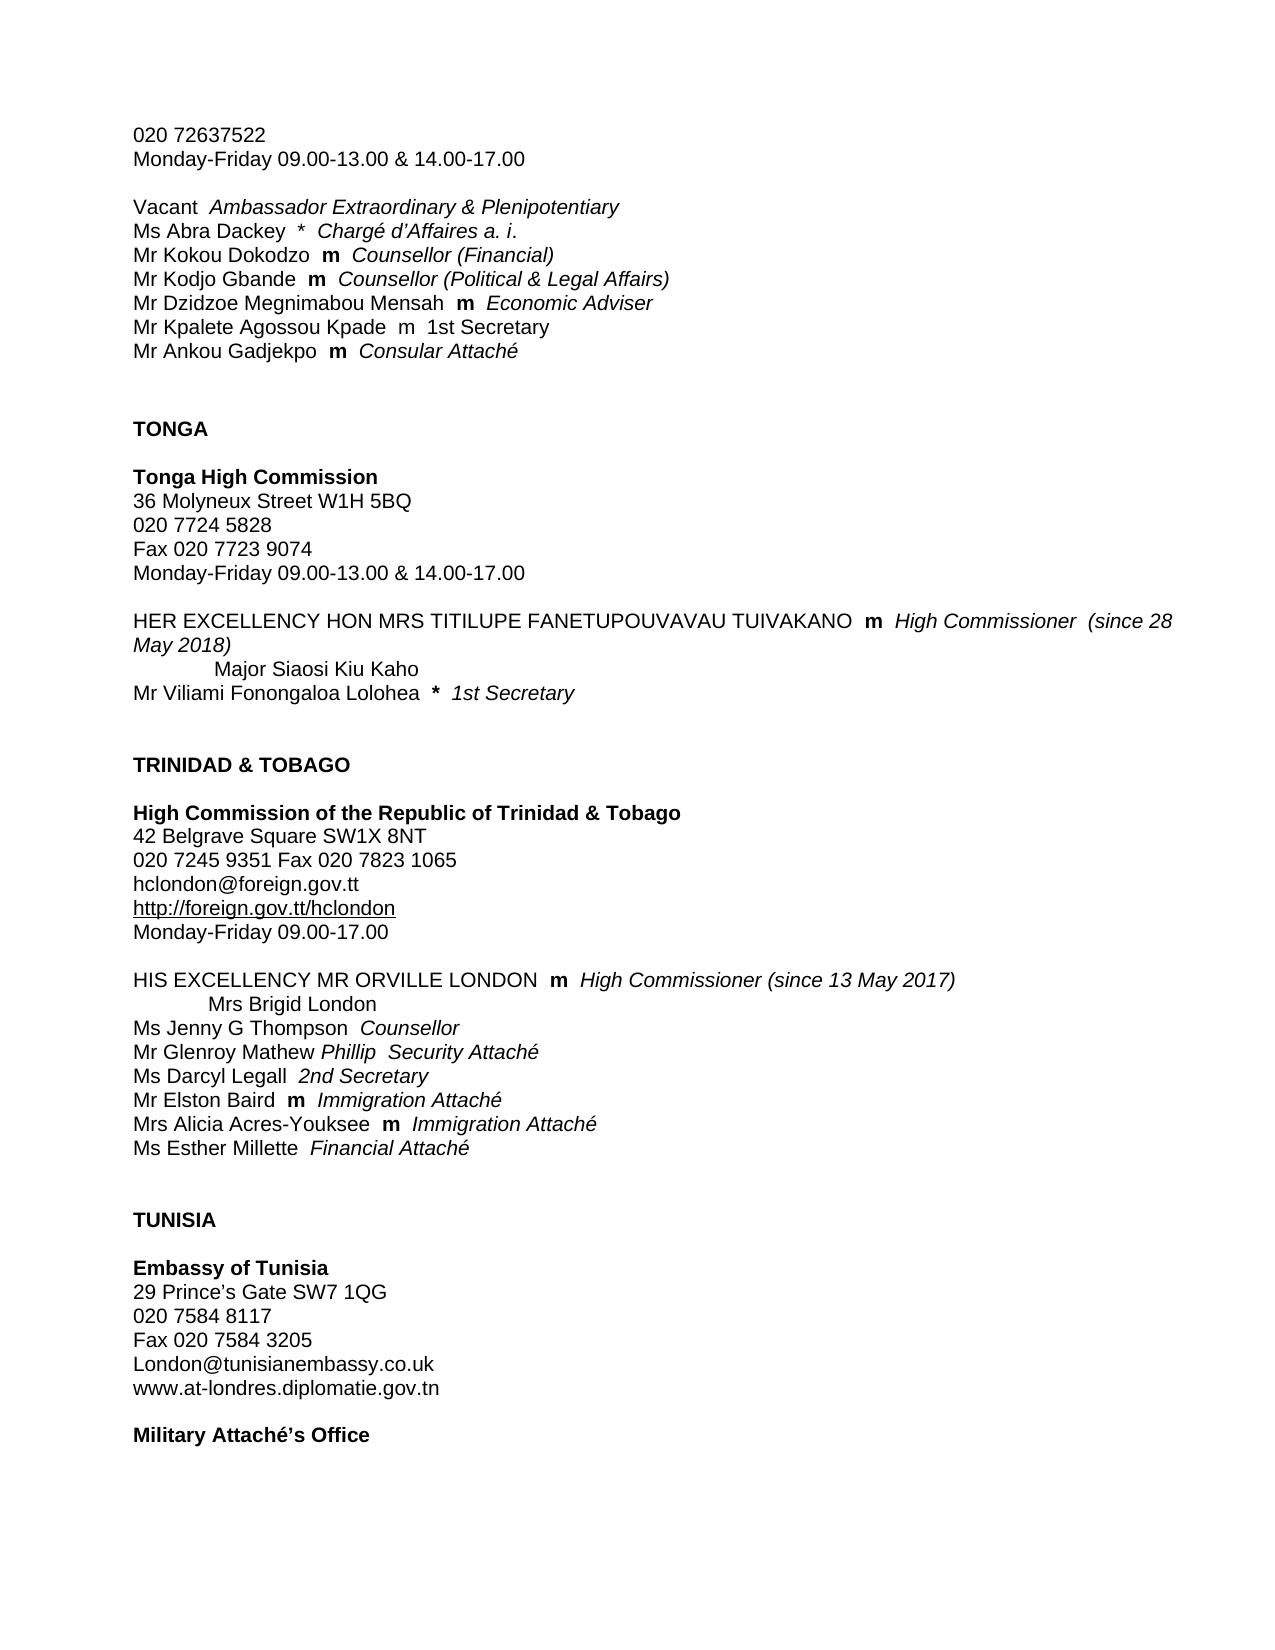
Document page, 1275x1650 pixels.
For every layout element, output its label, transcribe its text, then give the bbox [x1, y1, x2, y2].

text www.at-londres.diplomatie.gov.tn [133, 1375, 1181, 1399]
text Mrs Alicia Acres-Youksee m Immigration Attaché [133, 1112, 1181, 1136]
text London@tunisianembassy.co.uk [133, 1351, 1181, 1375]
text TUNISIA [133, 1208, 1181, 1232]
text TONGA [133, 417, 1181, 441]
text Mr Elston Baird m Immigration Attaché [133, 1088, 1181, 1112]
text Embassy of Tunisia [133, 1256, 1181, 1279]
text Monday-Friday 09.00-13.00 & 14.00-17.00 [133, 561, 1181, 585]
text HIS EXCELLENCY MR ORVILLE LONDON m High Commissioner (since 13 May 2017) [133, 968, 1181, 992]
text Vacant Ambassador Extraordinary & Plenipotentiary [133, 195, 1181, 219]
text 42 Belgrave Square SW1X 8NT [133, 824, 1181, 848]
text Tonga High Commission [133, 465, 1181, 489]
text Mrs Brigid London [133, 992, 1181, 1016]
text Ms Darcyl Legall 2nd Secretary [133, 1064, 1181, 1088]
text 36 Molyneux Street W1H 5BQ [133, 489, 1181, 513]
subtitle TRINIDAD & TOBAGO [133, 752, 1181, 776]
text Mr Kokou Dokodzo m Counsellor (Financial) [133, 243, 1181, 267]
text 020 72637522 [133, 123, 1181, 147]
text Ms Abra Dackey * Chargé d’Affaires a. i. [133, 219, 1181, 243]
text Fax 020 7584 3205 [133, 1327, 1181, 1351]
text Mr Kpalete Agossou Kpade m 1st Secretary [133, 314, 1181, 338]
text High Commission of the Republic of Trinidad & Tobago [133, 800, 1181, 824]
text Mr Viliami Fonongaloa Lolohea * 1st Secretary [133, 681, 1181, 704]
text Mr Glenroy Mathew Phillip Security Attaché [133, 1040, 1181, 1064]
text 020 7245 9351 Fax 020 7823 1065 [133, 848, 1181, 872]
text HER EXCELLENCY HON MRS TITILUPE FANETUPOUVAVAU TUIVAKANO m High Commissioner (since 28 May 2018) [133, 609, 1181, 657]
text Monday-Friday 09.00-13.00 & 14.00-17.00 [133, 147, 1181, 171]
text Major Siaosi Kiu Kaho [133, 657, 1181, 681]
text Monday-Friday 09.00-17.00 [133, 920, 1181, 944]
text Military Attaché’s Office [133, 1423, 1181, 1447]
text Ms Esther Millette Financial Attaché [133, 1136, 1181, 1160]
text Mr Dzidzoe Megnimabou Mensah m Economic Adviser [133, 291, 1181, 314]
text Ms Jenny G Thompson Counsellor [133, 1016, 1181, 1040]
text 020 7584 8117 [133, 1303, 1181, 1327]
text Mr Kodjo Gbande m Counsellor (Political & Legal Affairs) [133, 267, 1181, 291]
text Mr Ankou Gadjekpo m Consular Attaché [133, 338, 1181, 362]
text 020 7724 5828 [133, 513, 1181, 537]
text hclondon@foreign.gov.tt [133, 872, 1181, 896]
text 29 Prince’s Gate SW7 1QG [133, 1279, 1181, 1303]
text Fax 020 7723 9074 [133, 537, 1181, 561]
text http://foreign.gov.tt/hclondon [133, 896, 1181, 920]
